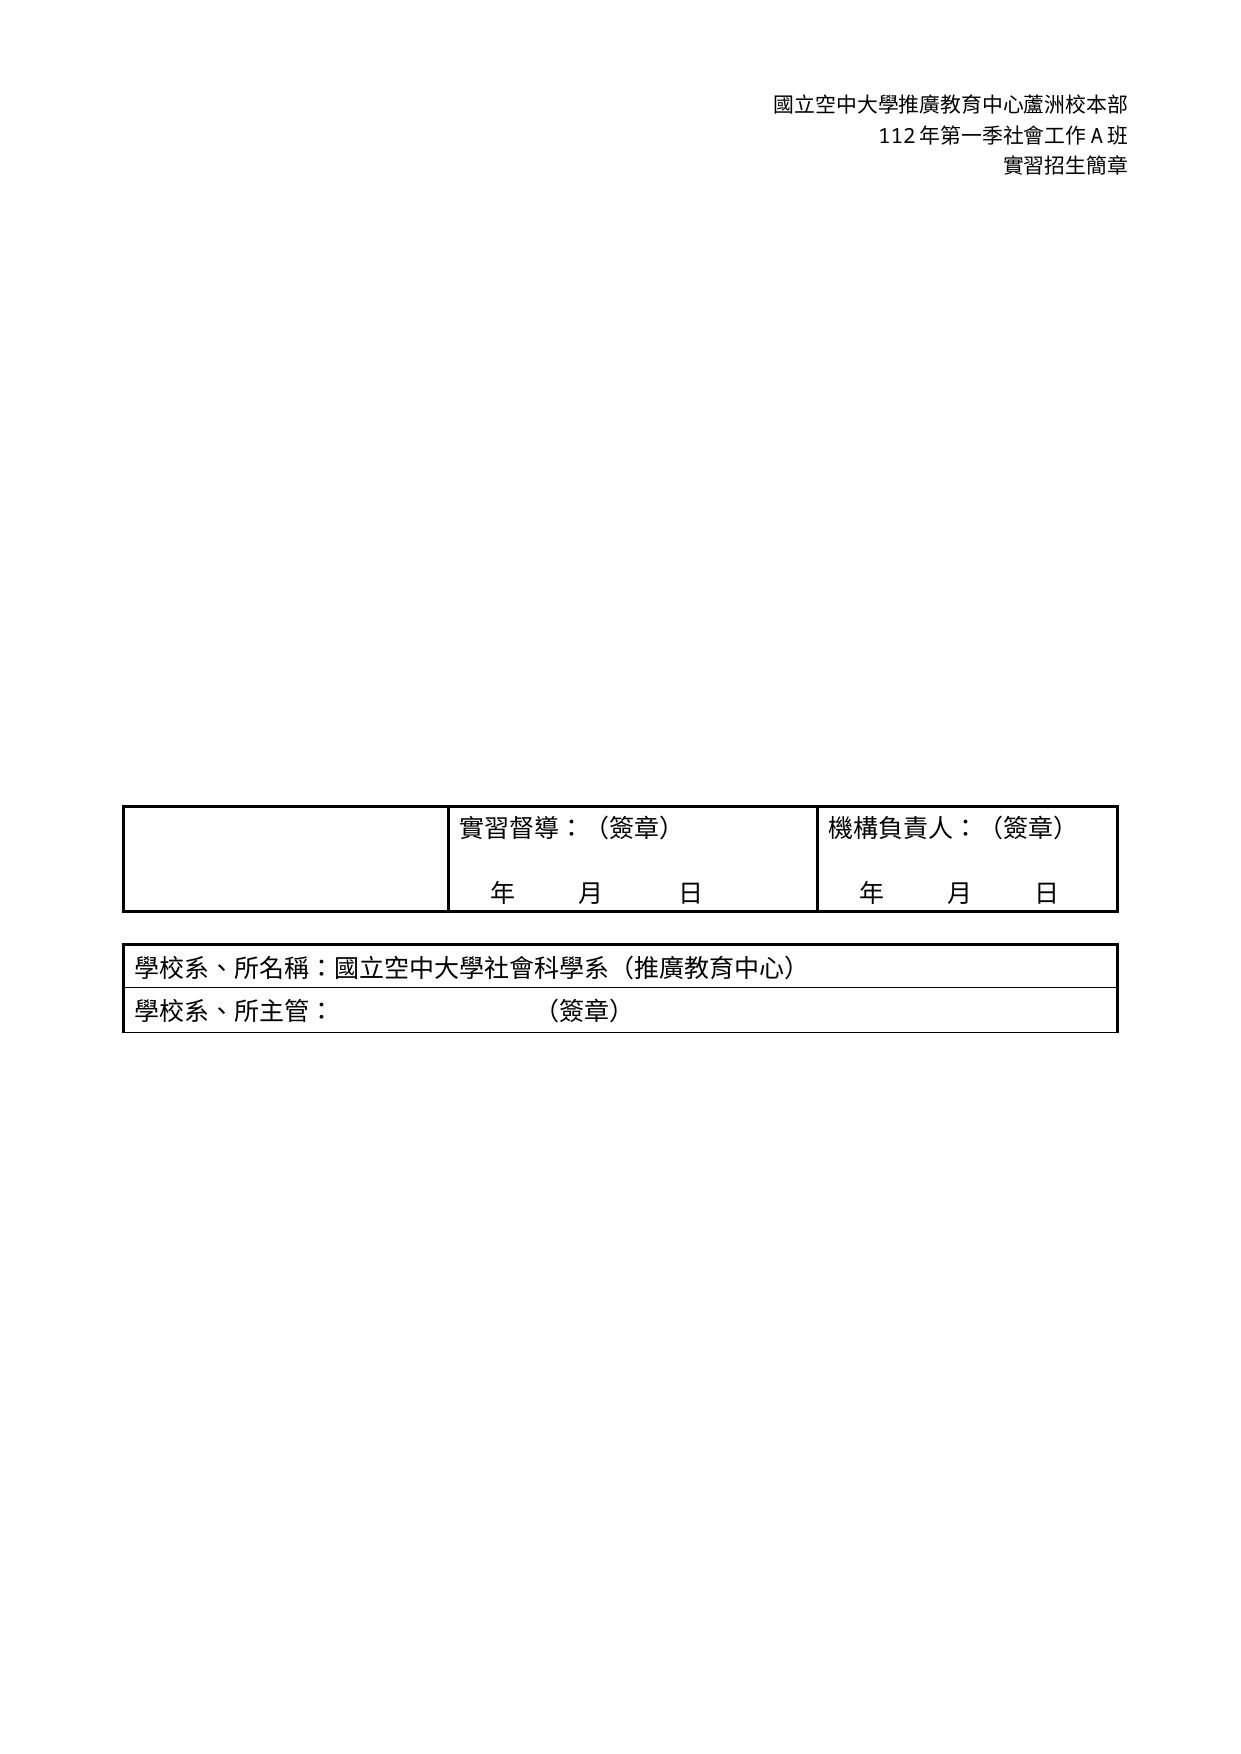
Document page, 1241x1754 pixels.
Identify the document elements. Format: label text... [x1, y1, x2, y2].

table_cell [448, 913, 817, 942]
table_cell 機構負責人：（簽章） 年 月 日 [819, 808, 1116, 909]
table_cell [123, 913, 448, 942]
table_cell 學校系、所主管： （簽章） [125, 988, 1116, 1032]
table_cell [817, 913, 1117, 942]
table_cell 學校系、所名稱：國立空中大學社會科學系（推廣教育中心） [125, 946, 1116, 987]
table_cell 實習督導：（簽章） 年 月 日 [450, 808, 816, 909]
table_cell [125, 808, 447, 909]
